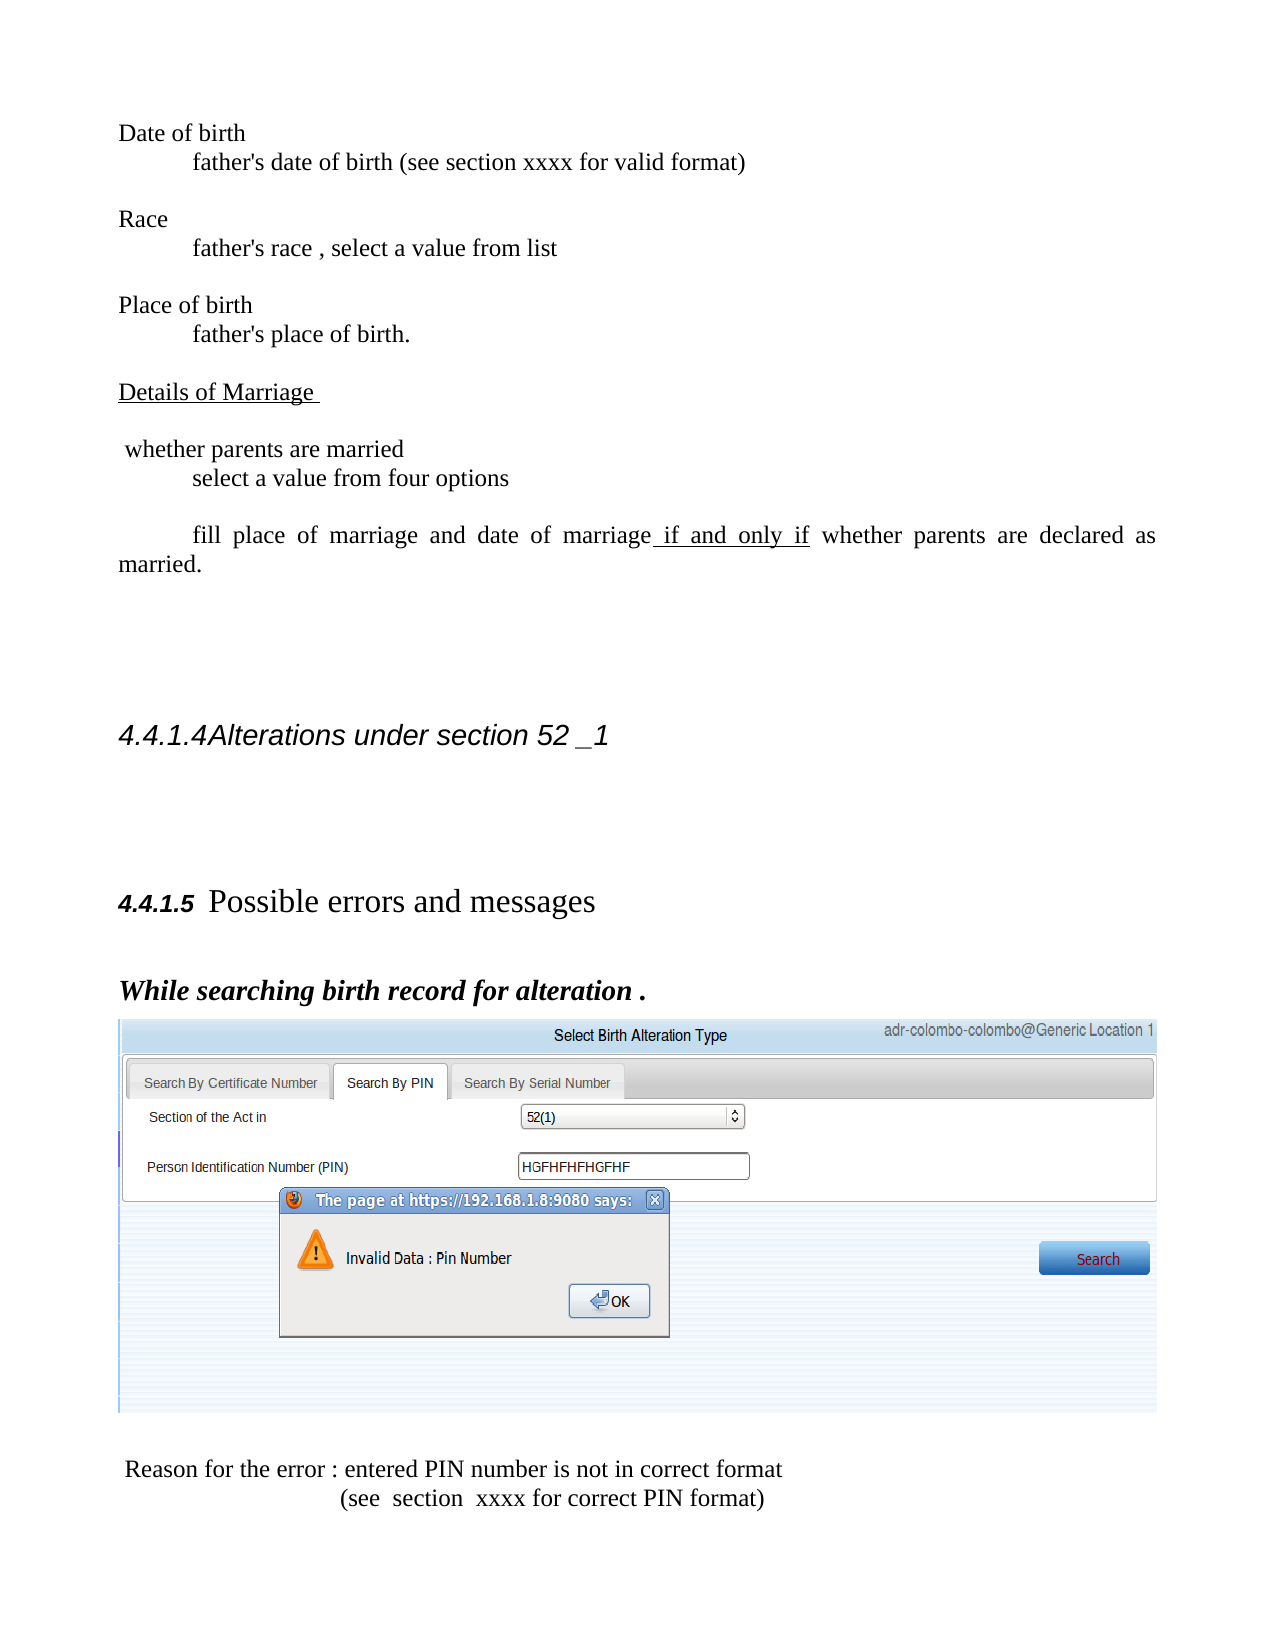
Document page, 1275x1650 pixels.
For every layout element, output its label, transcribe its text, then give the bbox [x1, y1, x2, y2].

text father's date of birth (see section xxxx for valid format) [118, 147, 1157, 176]
text Date of birth [118, 118, 1157, 147]
text Details of Marriage [118, 377, 1157, 406]
text Place of birth [118, 291, 1157, 319]
text Race [118, 204, 1157, 233]
text father's race , select a value from list [118, 233, 1157, 262]
text whether parents are married [118, 434, 1157, 463]
text Reason for the error : entered PIN number is not in correct format [118, 1454, 1157, 1483]
text select a value from four options [118, 463, 1157, 492]
text fill place of marriage and date of marriage if and only if whether parents are declared as married. [118, 521, 1157, 578]
text While searching birth record for alteration . [118, 973, 1157, 1007]
text (see section xxxx for correct PIN format) [118, 1483, 1157, 1512]
picture [118, 1019, 1157, 1413]
subtitle Alterations under section 52 _1 [118, 718, 1157, 752]
subtitle Possible errors and messages [118, 881, 1157, 920]
text father's place of birth. [118, 319, 1157, 348]
